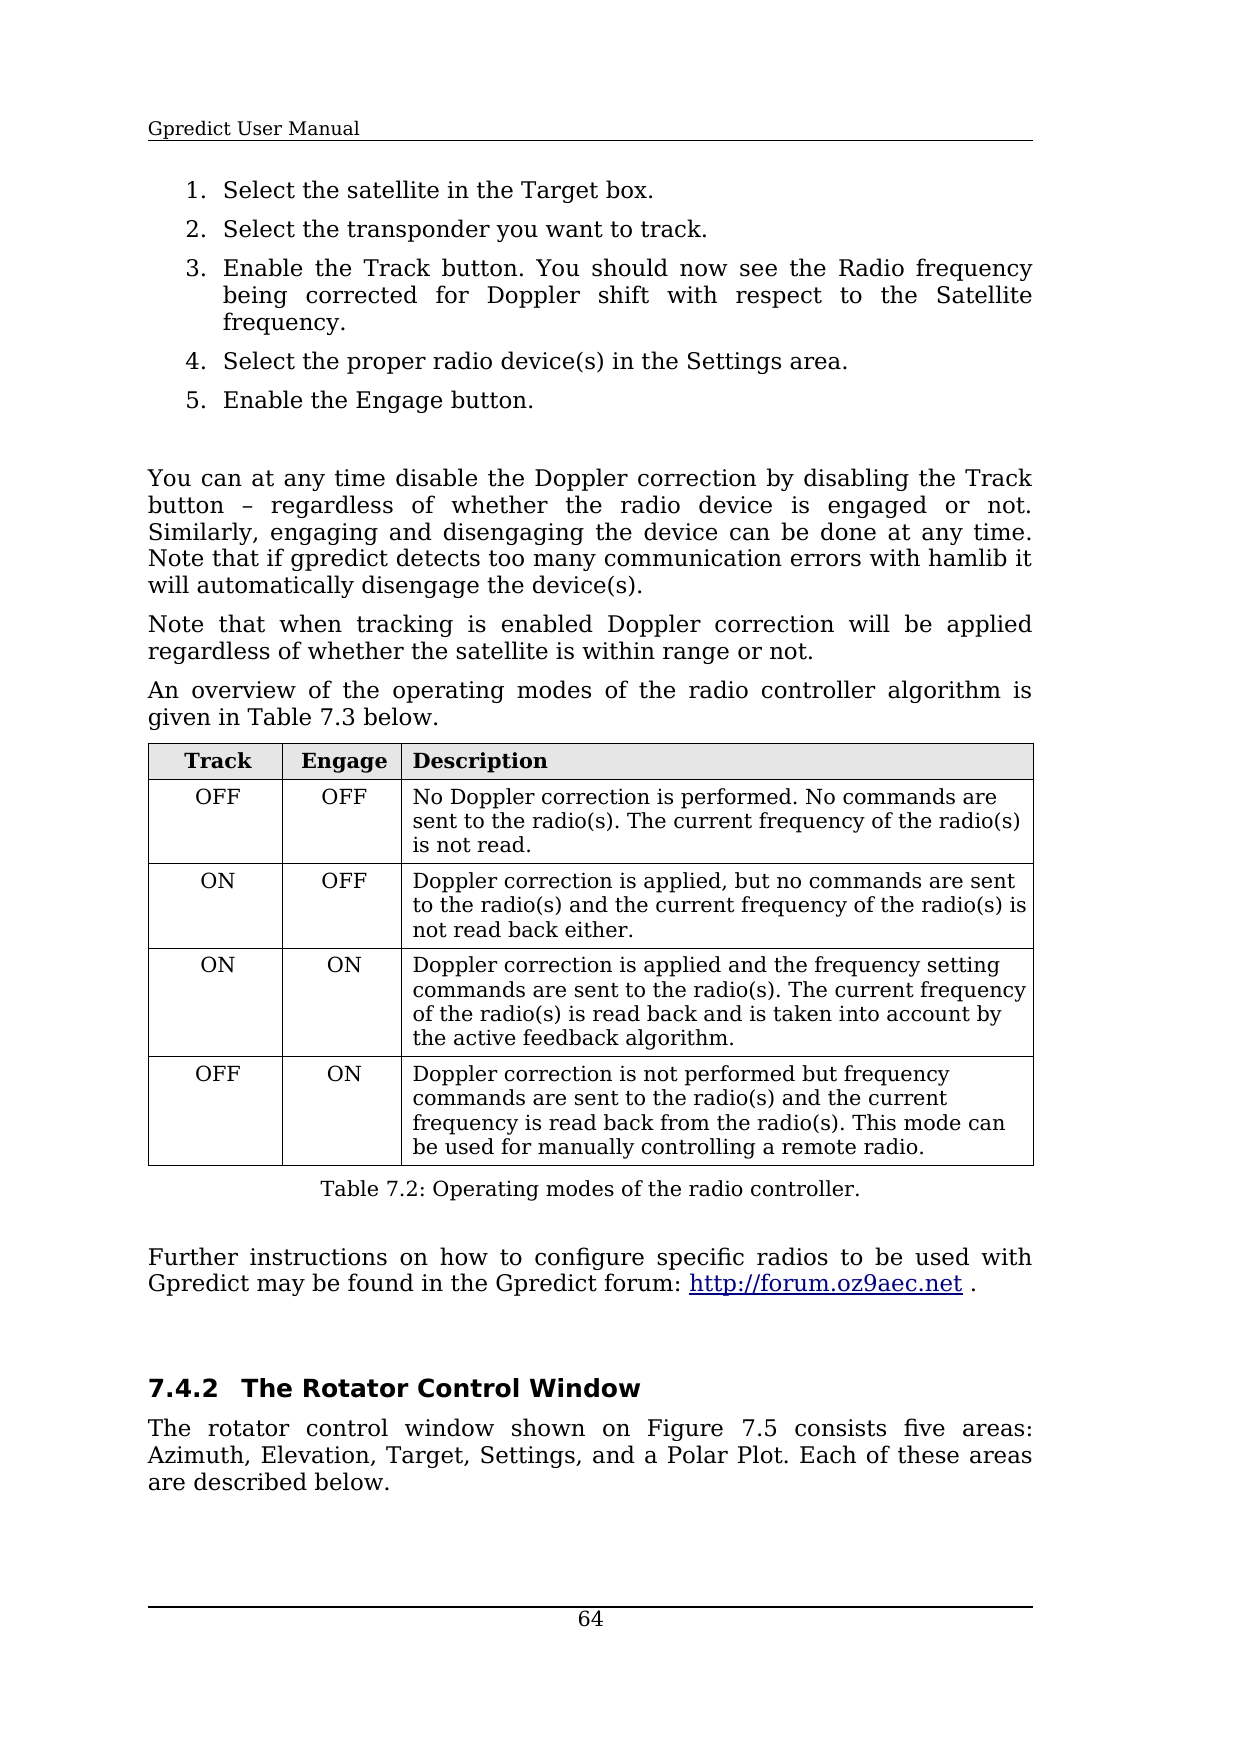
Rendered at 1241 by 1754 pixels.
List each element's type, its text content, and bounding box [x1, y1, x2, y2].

table_cell ON [149, 949, 282, 1056]
table_cell OFF [149, 780, 282, 863]
text You can at any time disable the Doppler correction by disabling the Track button – regardless of whether the radio device is engaged or not. Similarly, engaging and disengaging the device can be done at any time. Note that if gpredict detects too many communication errors with hamlib it will automatically disengage the device(s). [148, 465, 1033, 599]
table_header Track [149, 744, 282, 779]
table_cell OFF [149, 1057, 282, 1165]
table_cell ON [283, 1057, 401, 1165]
list Enable the Track button. You should now see the Radio frequency being corrected for Doppler shift with respect to the Satellite frequency. [185, 255, 1033, 335]
list Select the satellite in the Target box. [185, 177, 1033, 204]
table_cell OFF [283, 864, 401, 948]
subtitle The Rotator Control Window [148, 1374, 1033, 1403]
text Table 7.2: Operating modes of the radio controller. [148, 1177, 1033, 1202]
table_cell Doppler correction is not performed but frequency commands are sent to the radio(s) and the current frequency is read back from the radio(s). This mode can be used for manually controlling a remote radio. [402, 1057, 1033, 1165]
text Further instructions on how to configure specific radios to be used with Gpredict may be found in the Gpredict forum: http://forum.oz9aec.net . [148, 1244, 1033, 1297]
table_header Engage [283, 744, 401, 779]
table_cell Doppler correction is applied and the frequency setting commands are sent to the radio(s). The current frequency of the radio(s) is read back and is taken into account by the active feedback algorithm. [402, 949, 1033, 1056]
table_cell ON [149, 864, 282, 948]
table_cell Doppler correction is applied, but no commands are sent to the radio(s) and the current frequency of the radio(s) is not read back either. [402, 864, 1033, 948]
table_header Description [402, 744, 1033, 779]
table_cell OFF [283, 780, 401, 863]
table_cell No Doppler correction is performed. No commands are sent to the radio(s). The current frequency of the radio(s) is not read. [402, 780, 1033, 863]
table_cell ON [283, 949, 401, 1056]
text The rotator control window shown on Figure 7.5 consists five areas: Azimuth, Elevation, Target, Settings, and a Polar Plot. Each of these areas are described below. [148, 1415, 1033, 1495]
list Select the proper radio device(s) in the Settings area. [185, 348, 1033, 374]
text An overview of the operating modes of the radio controller algorithm is given in Table 7.3 below. [148, 677, 1033, 730]
text Note that when tracking is enabled Doppler correction will be applied regardless of whether the satellite is within range or not. [148, 611, 1033, 664]
list Enable the Engage button. [185, 387, 1033, 414]
list Select the transponder you want to track. [185, 216, 1033, 243]
